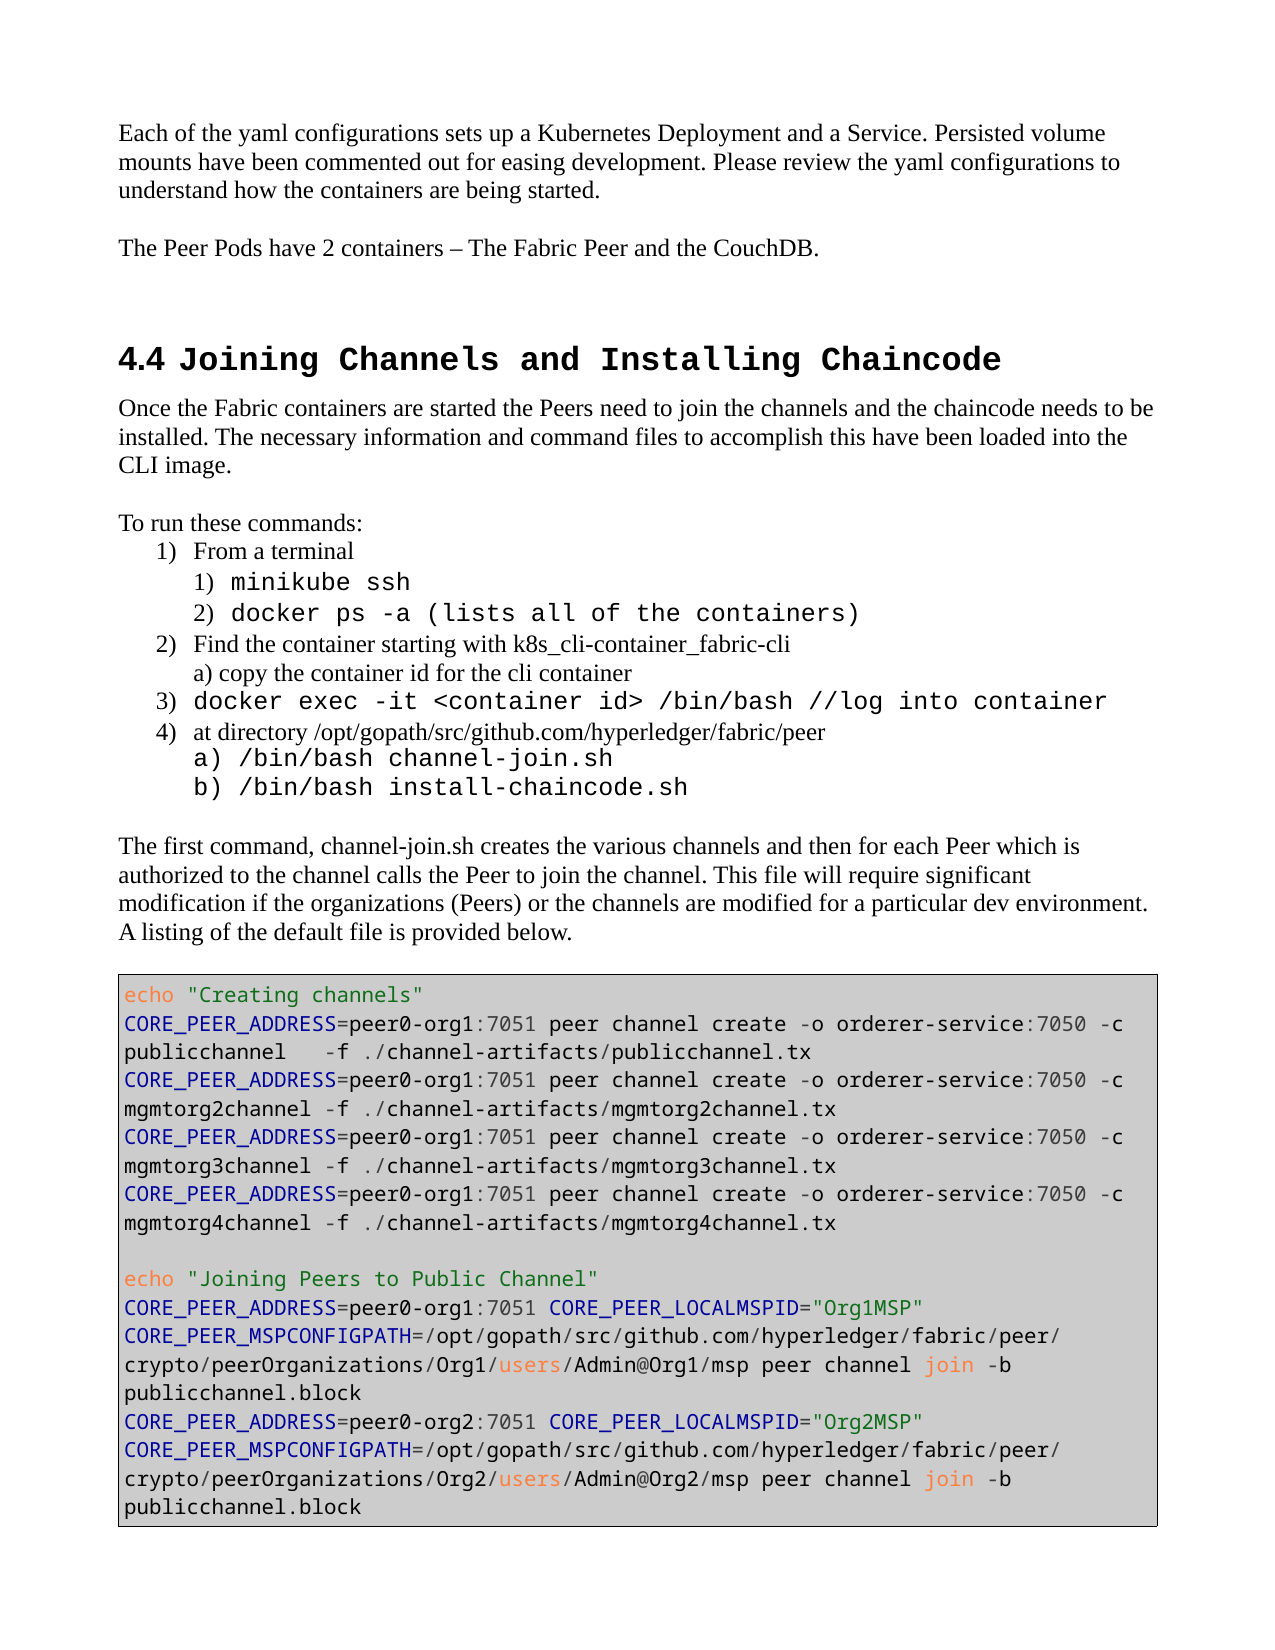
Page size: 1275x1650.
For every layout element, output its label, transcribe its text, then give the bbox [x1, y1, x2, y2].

text Once the Fabric containers are started the Peers need to join the channels and the chaincode needs to be installed. The necessary information and command files to accomplish this have been loaded into the CLI image. [118, 393, 1157, 479]
list docker ps -a (lists all of the containers) [193, 598, 1157, 629]
table_header echo "Creating channels" CORE_PEER_ADDRESS=peer0-org1:7051 peer channel create -o orderer-service:7050 -c publicchannel -f ./channel-artifacts/publicchannel.tx CORE_PEER_ADDRESS=peer0-org1:7051 peer channel create -o orderer-service:7050 -c mgmtorg2channel -f ./channel-artifacts/mgmtorg2channel.tx CORE_PEER_ADDRESS=peer0-org1:7051 peer channel create -o orderer-service:7050 -c mgmtorg3channel -f ./channel-artifacts/mgmtorg3channel.tx CORE_PEER_ADDRESS=peer0-org1:7051 peer channel create -o orderer-service:7050 -c mgmtorg4channel -f ./channel-artifacts/mgmtorg4channel.tx echo "Joining Peers to Public Channel" CORE_PEER_ADDRESS=peer0-org1:7051 CORE_PEER_LOCALMSPID="Org1MSP" CORE_PEER_MSPCONFIGPATH=/opt/gopath/src/github.com/hyperledger/fabric/peer/crypto/peerOrganizations/Org1/users/Admin@Org1/msp peer channel join -b publicchannel.block CORE_PEER_ADDRESS=peer0-org2:7051 CORE_PEER_LOCALMSPID="Org2MSP" CORE_PEER_MSPCONFIGPATH=/opt/gopath/src/github.com/hyperledger/fabric/peer/crypto/peerOrganizations/Org2/users/Admin@Org2/msp peer channel join -b publicchannel.block [119, 975, 1157, 1526]
subtitle Joining Channels and Installing Chaincode [118, 339, 1157, 381]
list a) copy the container id for the cli container [156, 658, 1157, 686]
list b) /bin/bash install-chaincode.sh [156, 774, 1157, 803]
list a) /bin/bash channel-join.sh [156, 746, 1157, 774]
text The first command, channel-join.sh creates the various channels and then for each Peer which is authorized to the channel calls the Peer to join the channel. This file will require significant modification if the organizations (Peers) or the channels are modified for a particular dev environment. A listing of the default file is provided below. [118, 831, 1157, 946]
list minikube ssh [193, 567, 1157, 598]
list Find the container starting with k8s_cli-container_fabric-cli [156, 629, 1157, 658]
list From a terminal [156, 536, 1157, 567]
text Each of the yaml configurations sets up a Kubernetes Deployment and a Service. Persisted volume mounts have been commented out for easing development. Please review the yaml configurations to understand how the containers are being started. [118, 118, 1157, 204]
text To run these commands: [118, 508, 1157, 536]
list docker exec -it <container id> /bin/bash //log into container [156, 686, 1157, 717]
list at directory /opt/gopath/src/github.com/hyperledger/fabric/peer [156, 717, 1157, 746]
text The Peer Pods have 2 containers – The Fabric Peer and the CouchDB. [118, 233, 1157, 261]
